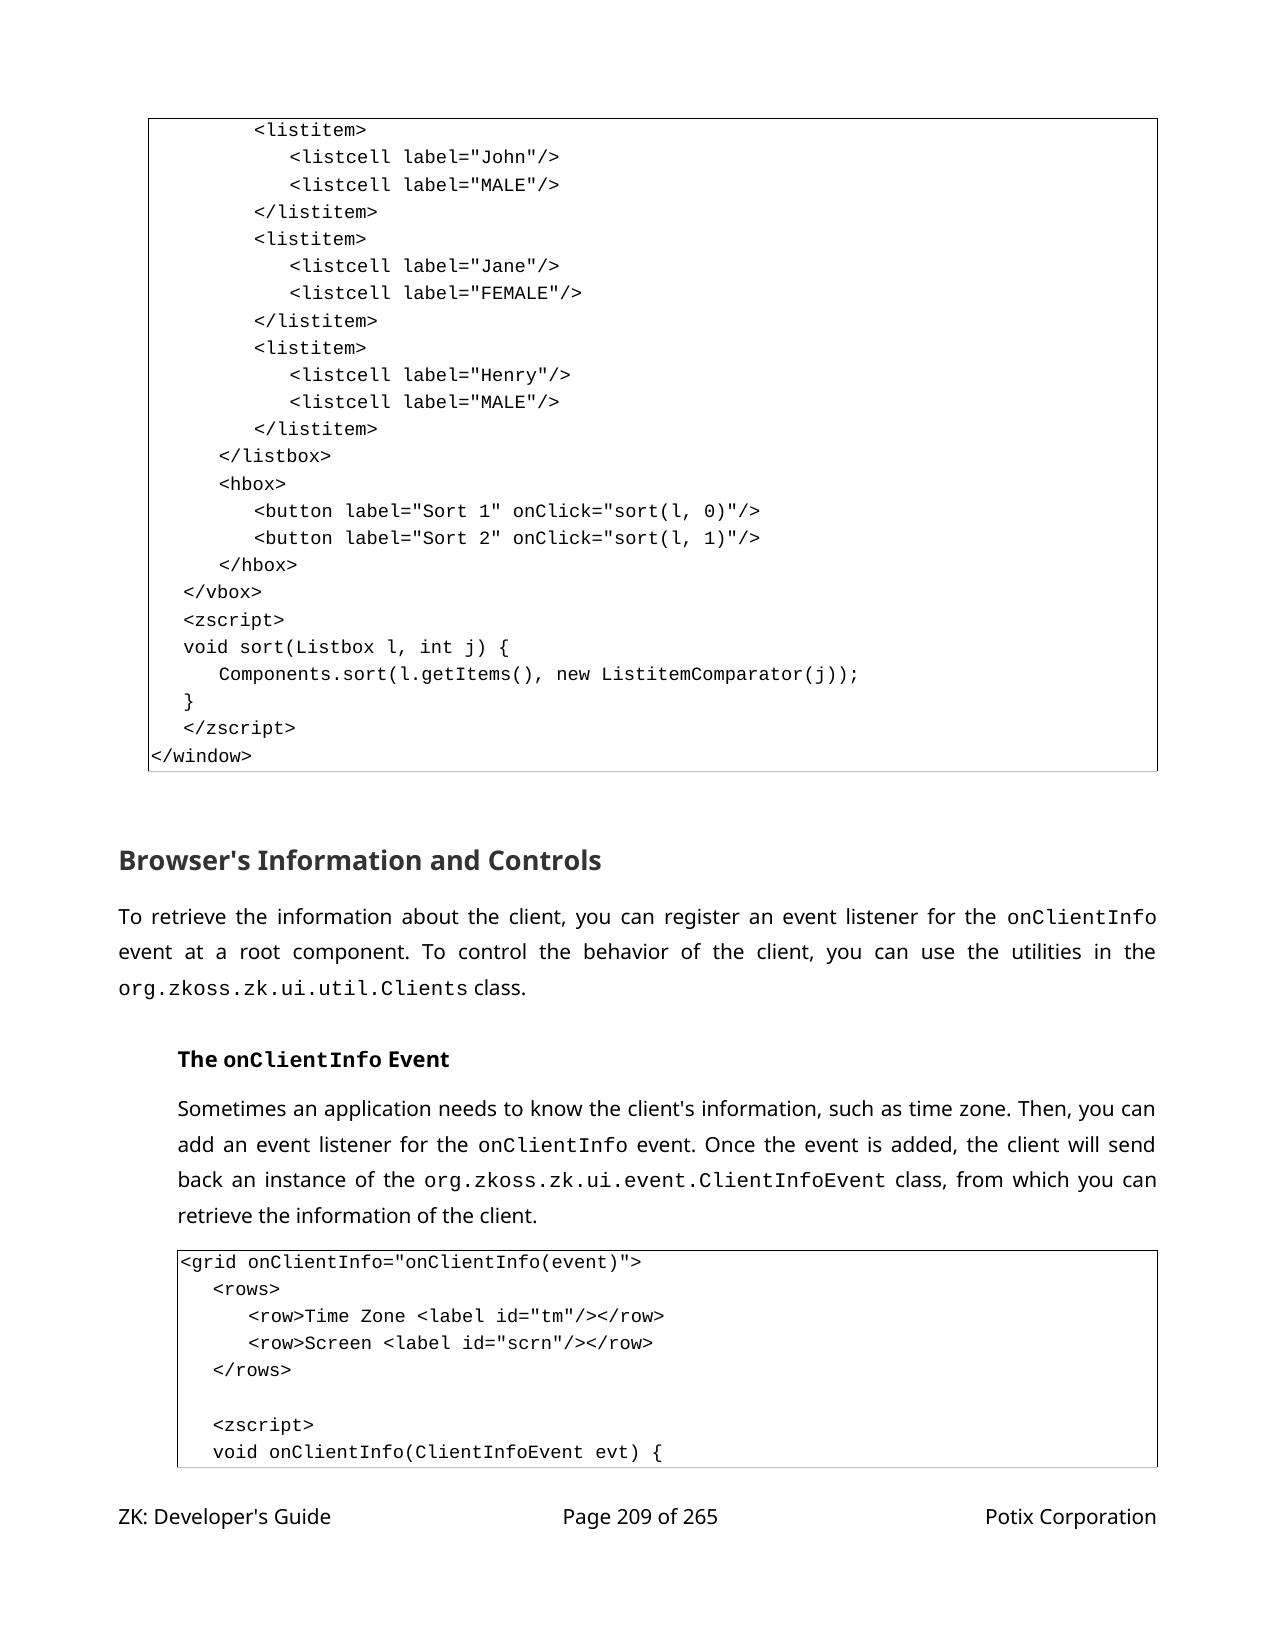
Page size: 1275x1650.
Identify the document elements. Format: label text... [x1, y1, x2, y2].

text </listitem> [149, 417, 1157, 441]
text To retrieve the information about the client, you can register an event listener for the onClientInfo event at a root component. To control the behavior of the client, you can use the utilities in the org.zkoss.zk.ui.util.Clients class. [118, 902, 1157, 1001]
text <hbox> [149, 472, 1157, 496]
text </hbox> [149, 553, 1157, 577]
text Components.sort(l.getItems(), new ListitemComparator(j)); [149, 662, 1157, 686]
text void onClientInfo(ClientInfoEvent evt) { [178, 1440, 1157, 1467]
text <zscript> [149, 607, 1157, 632]
text <listcell label="MALE"/> [149, 390, 1157, 414]
text </zscript> [149, 716, 1157, 741]
text <row>Screen <label id="scrn"/></row> [178, 1331, 1157, 1355]
text <listitem> [149, 336, 1157, 360]
text </vbox> [149, 580, 1157, 604]
text </listbox> [149, 444, 1157, 469]
text <listcell label="Henry"/> [149, 363, 1157, 387]
text Sometimes an application needs to know the client's information, such as time zone. Then, you can add an event listener for the onClientInfo event. Once the event is added, the client will send back an instance of the org.zkoss.zk.ui.event.ClientInfoEvent class, from which you can retrieve the information of the client. [177, 1094, 1157, 1229]
text <listcell label="John"/> [149, 145, 1157, 169]
text <listcell label="Jane"/> [149, 254, 1157, 278]
subtitle The onClientInfo Event [177, 1044, 1157, 1074]
text </rows> [178, 1358, 1157, 1383]
text <listitem> [149, 227, 1157, 251]
text <grid onClientInfo="onClientInfo(event)"> [178, 1251, 1157, 1274]
text } [149, 689, 1157, 713]
text <button label="Sort 1" onClick="sort(l, 0)"/> [149, 499, 1157, 523]
text <zscript> [178, 1413, 1157, 1437]
text <listcell label="FEMALE"/> [149, 281, 1157, 306]
text <row>Time Zone <label id="tm"/></row> [178, 1304, 1157, 1328]
text <listitem> [149, 119, 1157, 142]
subtitle Browser's Information and Controls [118, 842, 1157, 878]
text </listitem> [149, 200, 1157, 224]
text void sort(Listbox l, int j) { [149, 635, 1157, 659]
text </listitem> [149, 308, 1157, 333]
text <button label="Sort 2" onClick="sort(l, 1)"/> [149, 526, 1157, 550]
text <rows> [178, 1277, 1157, 1301]
text </window> [149, 743, 1157, 771]
text <listcell label="MALE"/> [149, 172, 1157, 197]
